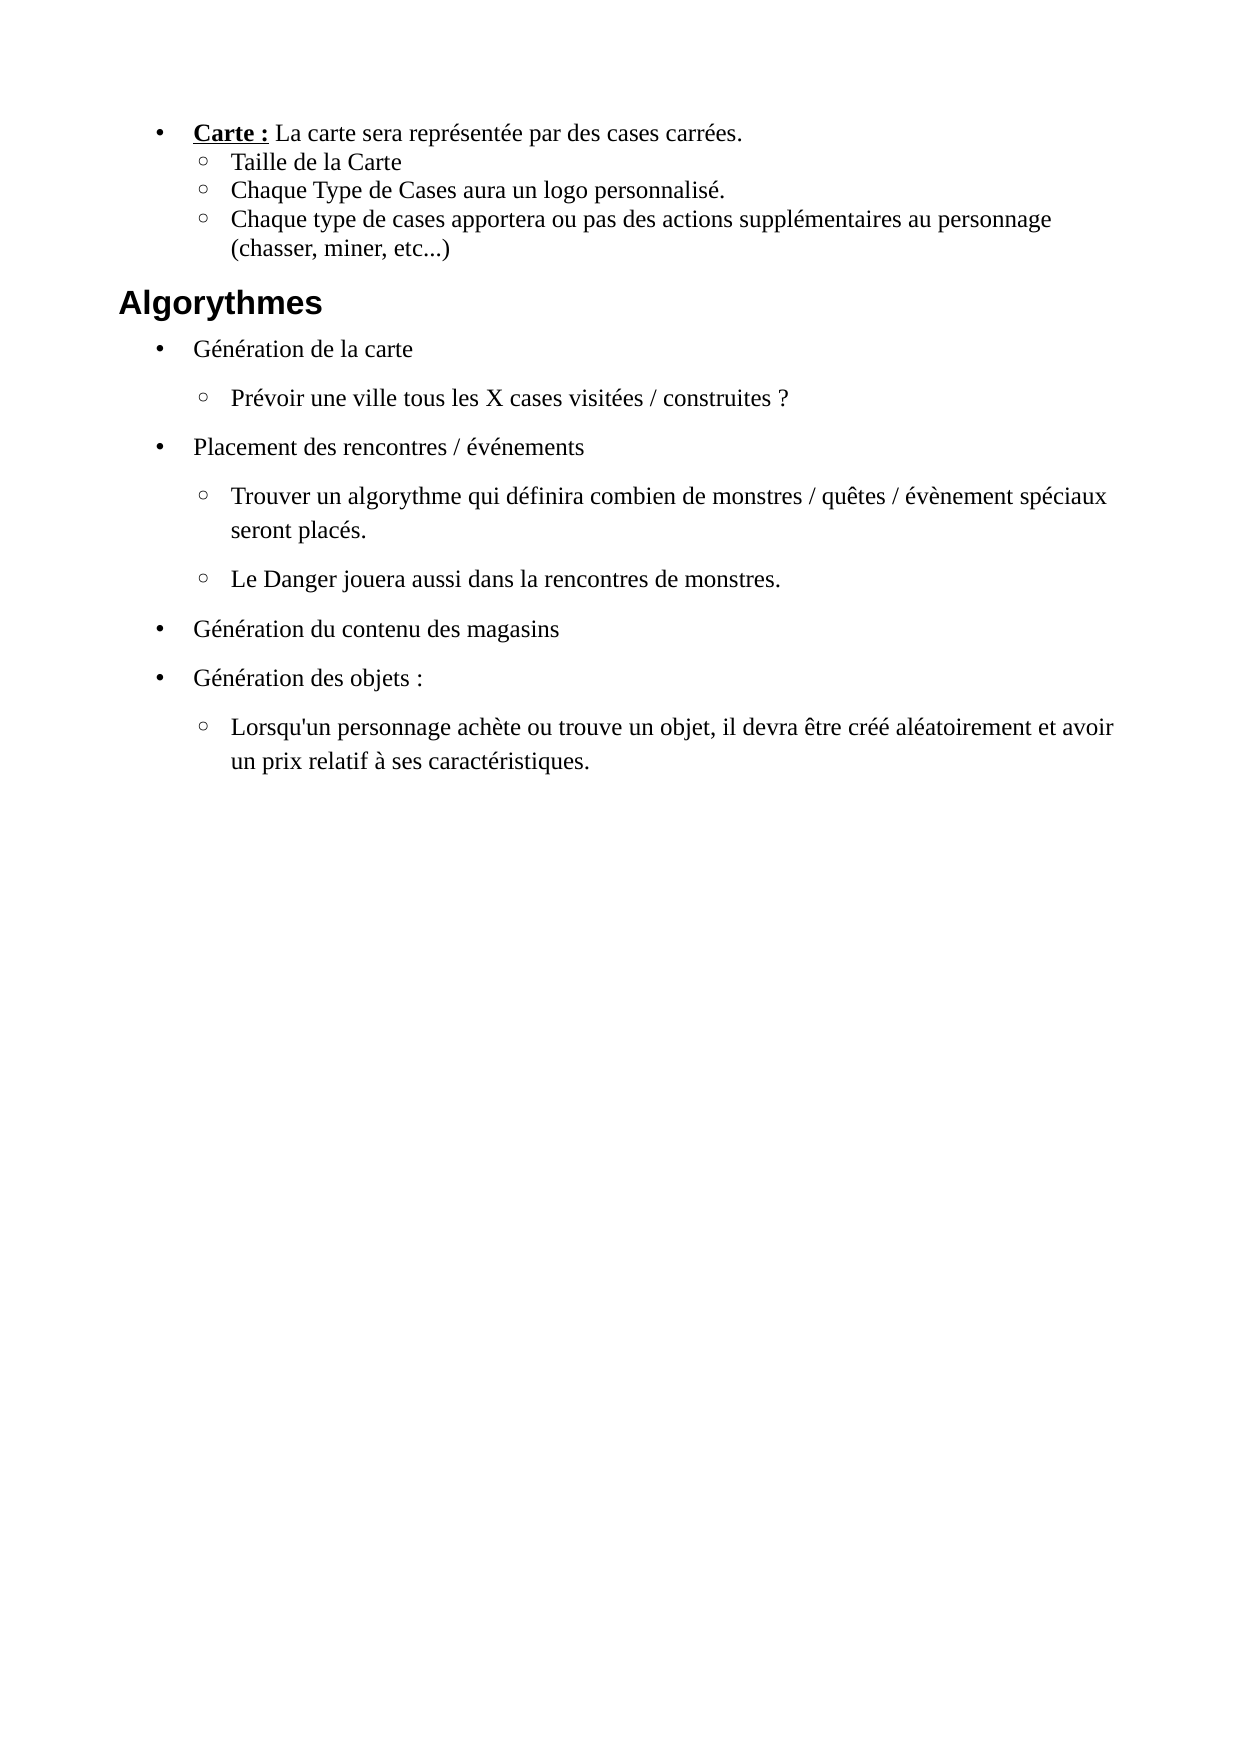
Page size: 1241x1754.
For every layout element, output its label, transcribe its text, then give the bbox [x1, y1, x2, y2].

subtitle Algorythmes [118, 283, 1122, 321]
list Trouver un algorythme qui définira combien de monstres / quêtes / évènement spéciaux seront placés. [193, 481, 1122, 544]
list Le Danger jouera aussi dans la rencontres de monstres. [193, 564, 1122, 593]
list Lorsqu'un personnage achète ou trouve un objet, il devra être créé aléatoirement et avoir un prix relatif à ses caractéristiques. [193, 712, 1122, 775]
list Génération des objets : [156, 663, 1122, 691]
list Prévoir une ville tous les X cases visitées / construites ? [193, 383, 1122, 412]
list Génération de la carte [156, 334, 1122, 363]
list Génération du contenu des magasins [156, 614, 1122, 642]
list Chaque Type de Cases aura un logo personnalisé. [193, 176, 1122, 204]
list Placement des rencontres / événements [156, 432, 1122, 461]
list Carte : La carte sera représentée par des cases carrées. [156, 118, 1122, 147]
list Taille de la Carte [193, 147, 1122, 176]
list Chaque type de cases apportera ou pas des actions supplémentaires au personnage (chasser, miner, etc...) [193, 204, 1122, 262]
